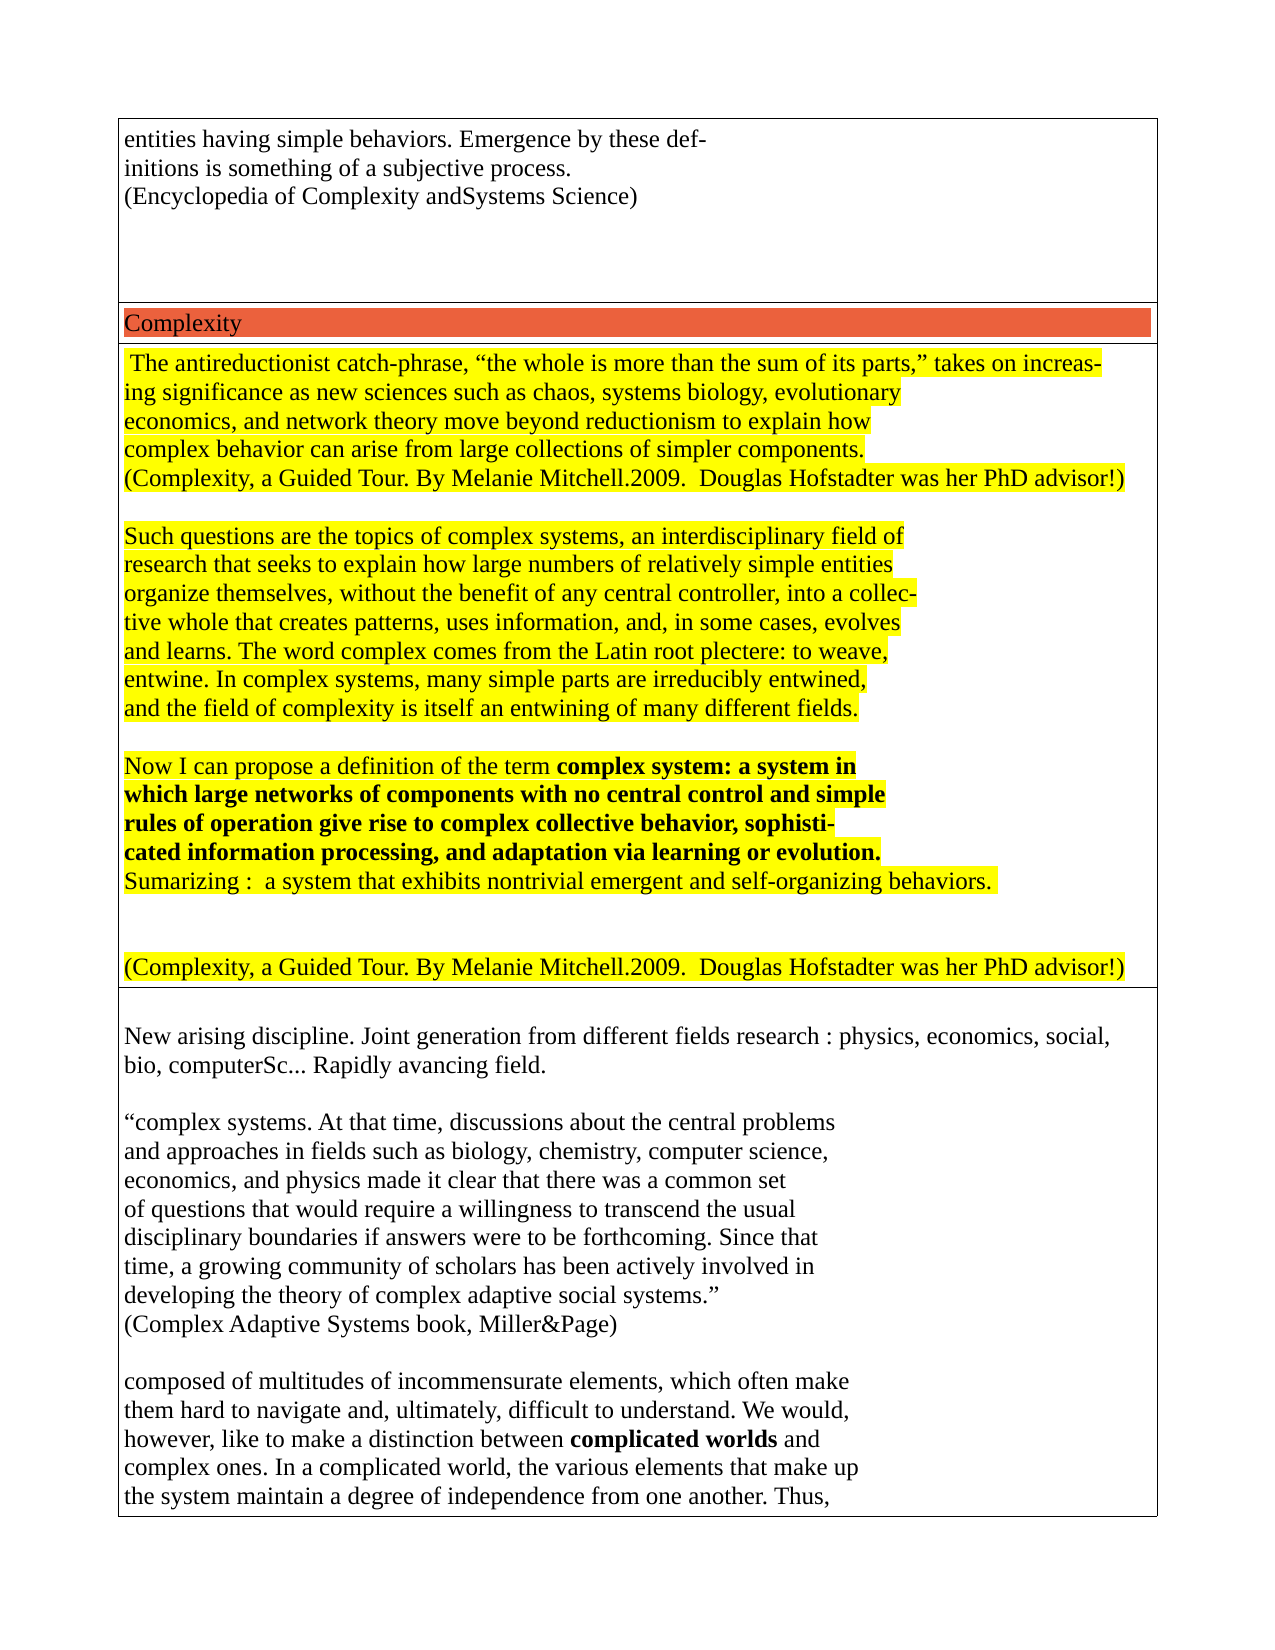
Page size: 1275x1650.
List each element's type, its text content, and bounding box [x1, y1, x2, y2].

table_cell The antireductionist catch-phrase, “the whole is more than the sum of its parts,” takes on increas- ing significance as new sciences such as chaos, systems biology, evolutionary economics, and network theory move beyond reductionism to explain how complex behavior can arise from large collections of simpler components. (Complexity, a Guided Tour. By Melanie Mitchell.2009. Douglas Hofstadter was her PhD advisor!) Such questions are the topics of complex systems, an interdisciplinary field of research that seeks to explain how large numbers of relatively simple entities organize themselves, without the benefit of any central controller, into a collec- tive whole that creates patterns, uses information, and, in some cases, evolves and learns. The word complex comes from the Latin root plectere: to weave, entwine. In complex systems, many simple parts are irreducibly entwined, and the field of complexity is itself an entwining of many different fields. Now I can propose a definition of the term complex system: a system in which large networks of components with no central control and simple rules of operation give rise to complex collective behavior, sophisti- cated information processing, and adaptation via learning or evolution. Sumarizing : a system that exhibits nontrivial emergent and self-organizing behaviors. (Complexity, a Guided Tour. By Melanie Mitchell.2009. Douglas Hofstadter was her PhD advisor!) [119, 344, 1157, 987]
table_cell entities having simple behaviors. Emergence by these def- initions is something of a subjective process. (Encyclopedia of Complexity andSystems Science) [119, 119, 1157, 302]
table_cell New arising discipline. Joint generation from different fields research : physics, economics, social, bio, computerSc... Rapidly avancing field. “complex systems. At that time, discussions about the central problems and approaches in fields such as biology, chemistry, computer science, economics, and physics made it clear that there was a common set of questions that would require a willingness to transcend the usual disciplinary boundaries if answers were to be forthcoming. Since that time, a growing community of scholars has been actively involved in developing the theory of complex adaptive social systems.” (Complex Adaptive Systems book, Miller&Page) composed of multitudes of incommensurate elements, which often make them hard to navigate and, ultimately, difficult to understand. We would, however, like to make a distinction between complicated worlds and complex ones. In a complicated world, the various elements that make up the system maintain a degree of independence from one another. Thus, [119, 988, 1157, 1516]
table_cell Complexity [119, 303, 1157, 342]
